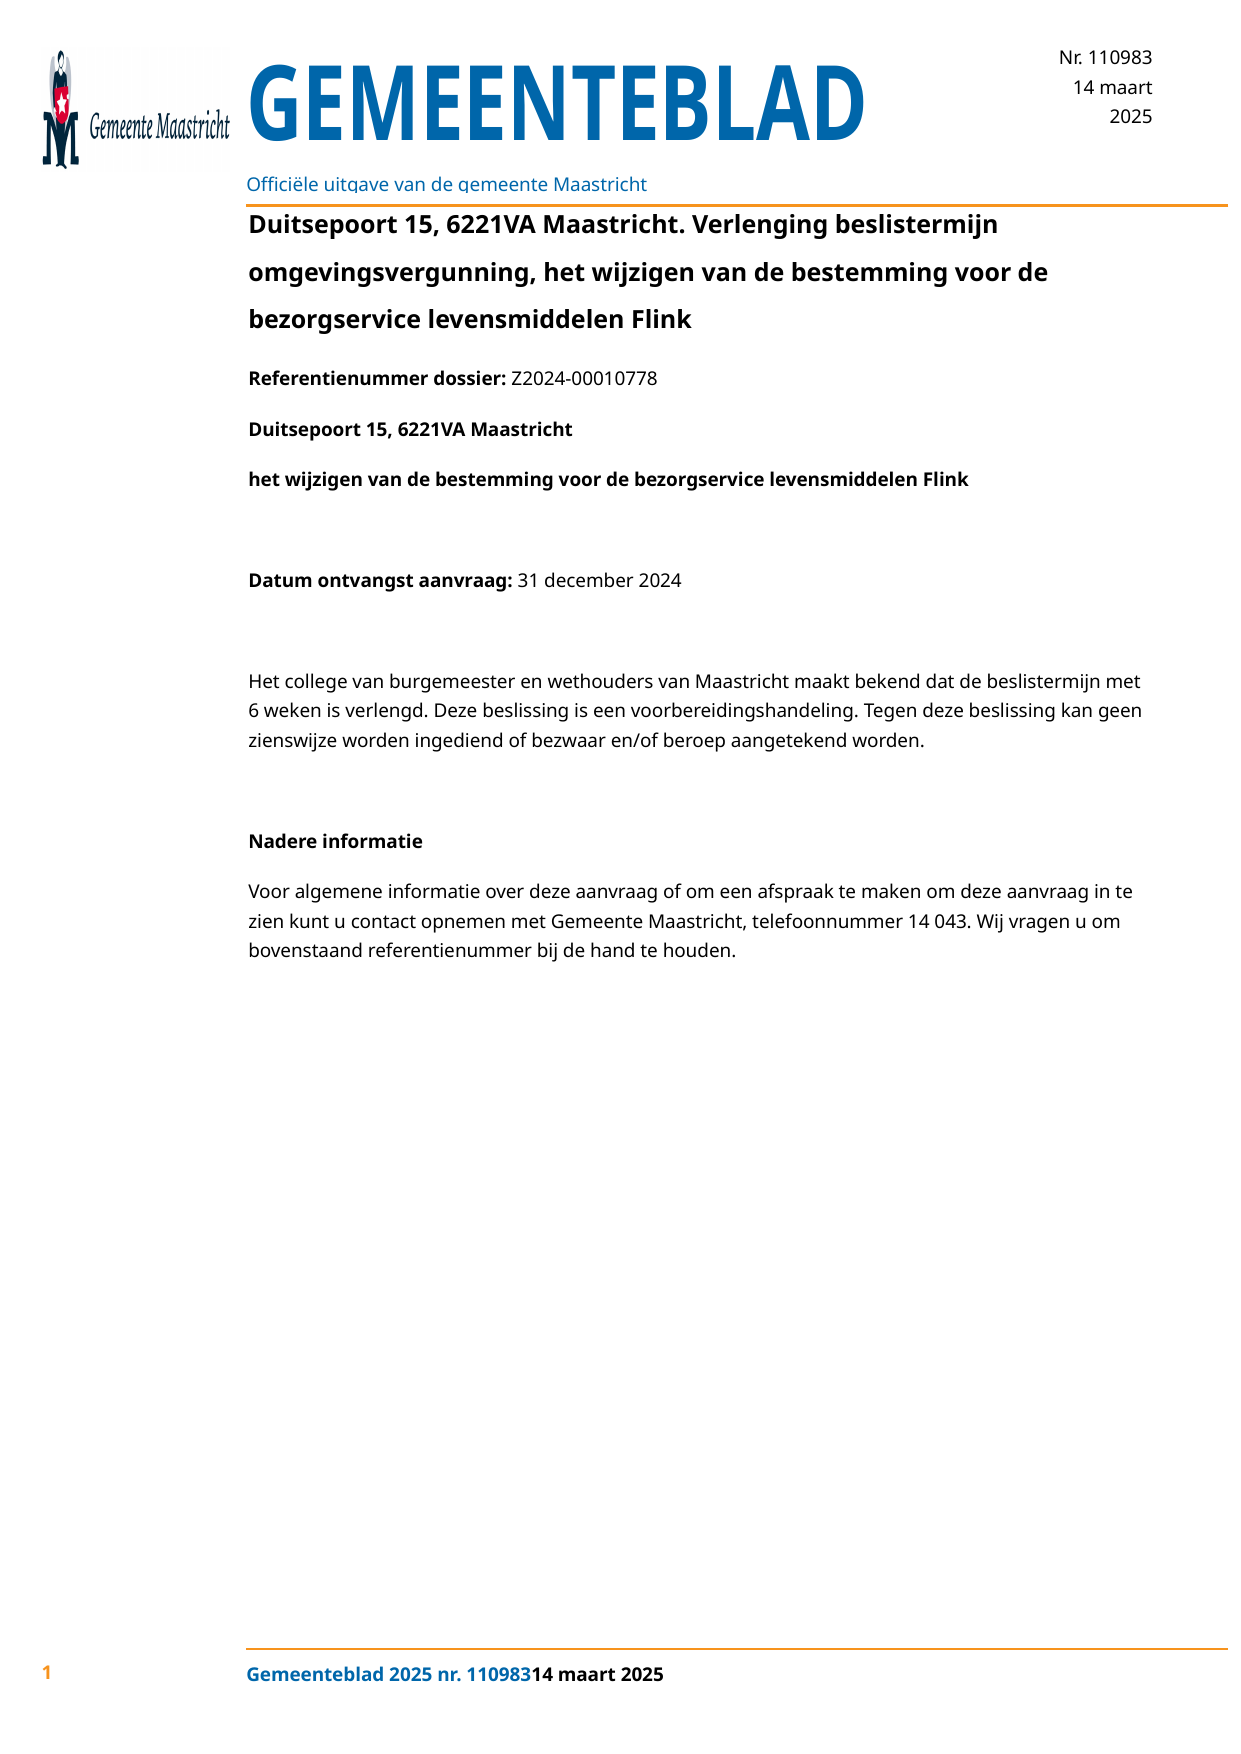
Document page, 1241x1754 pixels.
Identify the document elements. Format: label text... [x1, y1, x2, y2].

picture [41, 47, 231, 172]
text Het college van burgemeester en wethouders van Maastricht maakt bekend dat de beslistermijn met 6 weken is verlengd. Deze beslissing is een voorbereidingshandeling. Tegen deze beslissing kan geen zienswijze worden ingediend of bezwaar en/of beroep aangetekend worden. [248, 668, 1152, 753]
text Datum ontvangst aanvraag: 31 december 2024 [248, 567, 1152, 593]
text het wijzigen van de bestemming voor de bezorgservice levensmiddelen Flink [248, 466, 1152, 492]
text Duitsepoort 15, 6221VA Maastricht [248, 416, 1152, 442]
text Duitsepoort 15, 6221VA Maastricht. Verlenging beslistermijn omgevingsvergunning, het wijzigen van de bestemming voor de bezorgservice levensmiddelen Flink [248, 207, 1152, 336]
text Referentienummer dossier: Z2024-00010778 [248, 366, 1152, 391]
text Voor algemene informatie over deze aanvraag of om een afspraak te maken om deze aanvraag in te zien kunt u contact opnemen met Gemeente Maastricht, telefoonnummer 14 043. Wij vragen u om bovenstaand referentienummer bij de hand te houden. [248, 878, 1152, 963]
text Nadere informatie [248, 828, 1152, 854]
